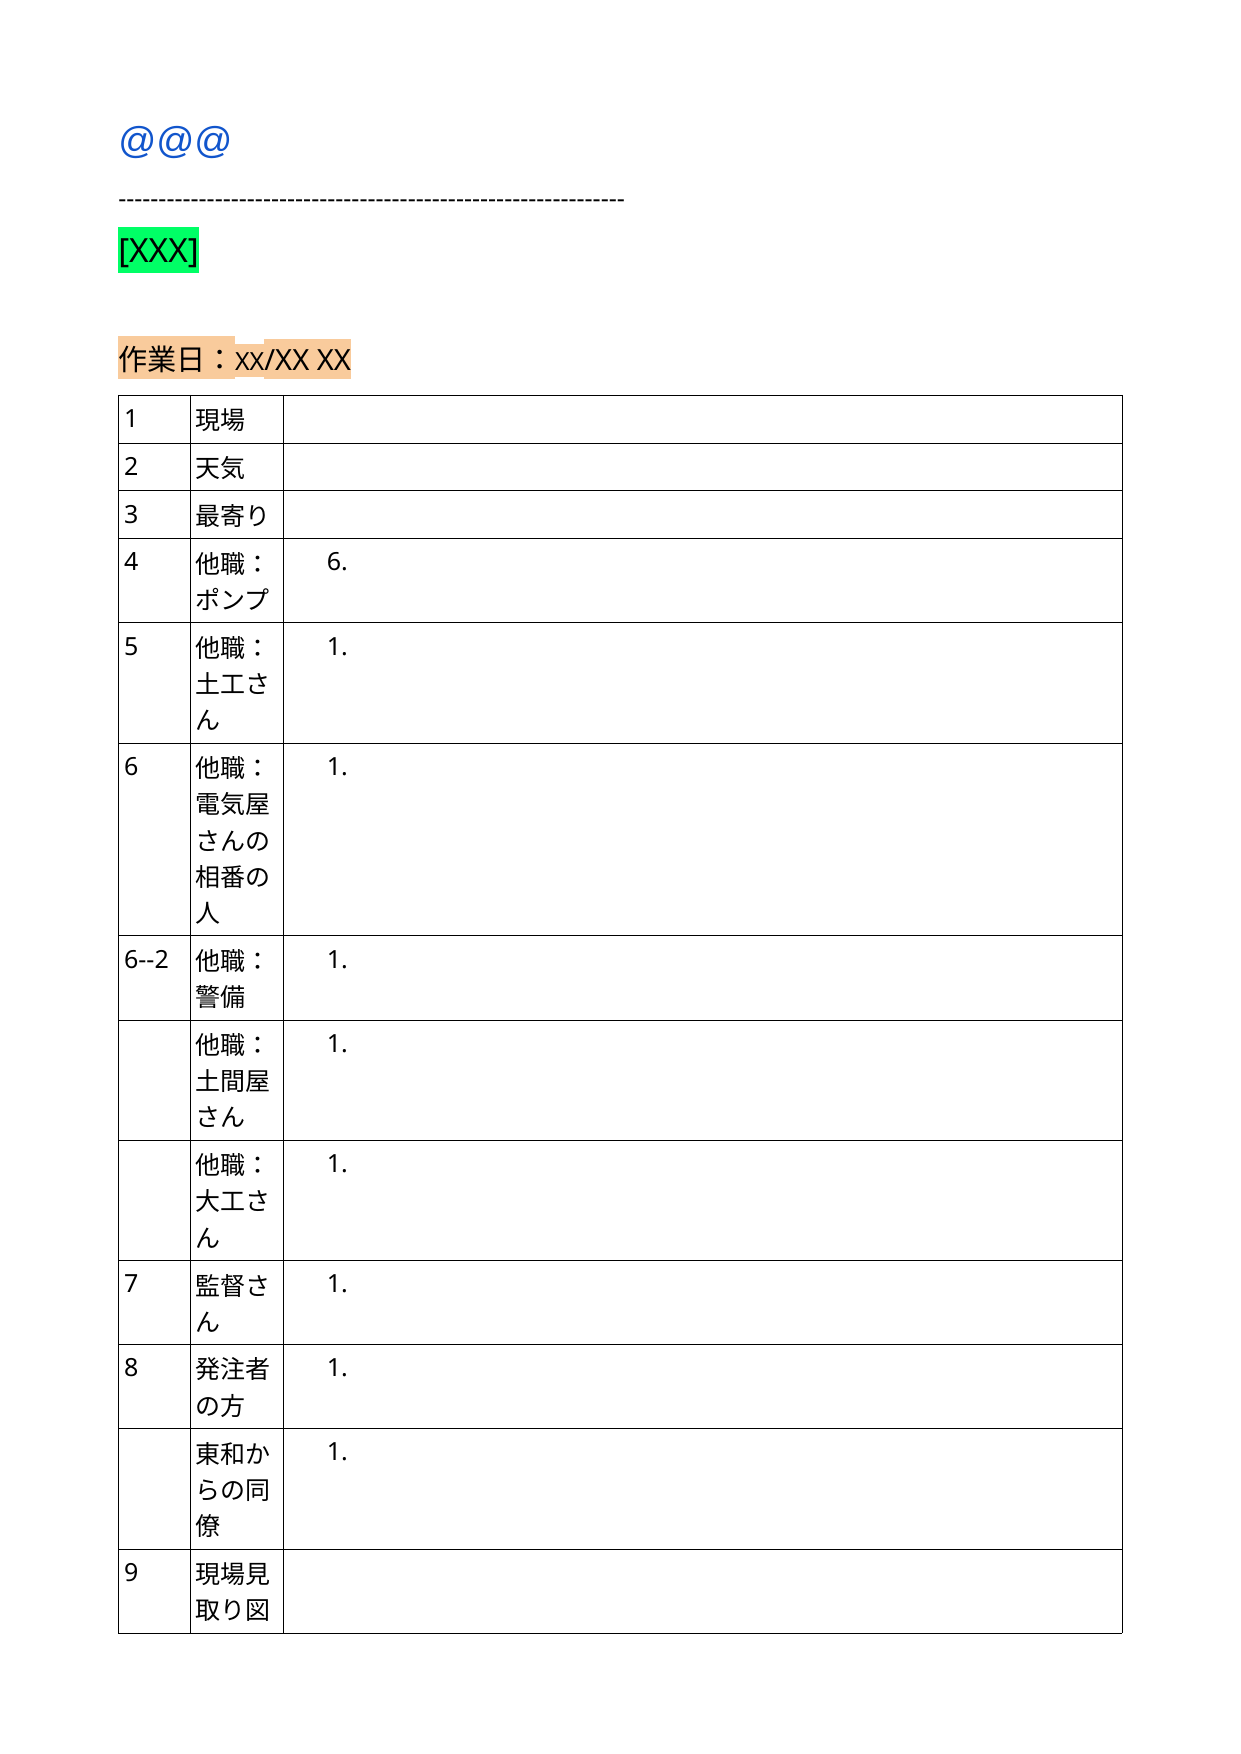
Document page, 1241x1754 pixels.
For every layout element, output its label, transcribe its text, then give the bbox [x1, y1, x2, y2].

table_cell [284, 744, 1122, 935]
table_cell [119, 1141, 190, 1260]
table_cell [284, 1021, 1122, 1140]
table_cell 他職：土間屋さん [191, 1021, 283, 1140]
table_cell 他職：ポンプ [191, 539, 283, 622]
table_cell 監督さん [191, 1261, 283, 1344]
table_cell 3 [119, 491, 190, 538]
table_cell [284, 539, 1122, 622]
text @@@ [118, 118, 1122, 161]
table_cell [284, 936, 1122, 1019]
table_cell 現場見取り図 [191, 1550, 283, 1633]
table_cell 東和からの同僚 [191, 1429, 283, 1548]
table_cell [119, 1429, 190, 1548]
table_cell [284, 444, 1122, 490]
table_cell [284, 1345, 1122, 1428]
table_cell 天気 [191, 444, 283, 490]
table_cell [119, 1021, 190, 1140]
table_cell 他職：土工さん [191, 623, 283, 743]
table_header [284, 396, 1122, 443]
table_header 現場 [191, 396, 283, 443]
table_cell 他職：警備 [191, 936, 283, 1019]
table_cell 7 [119, 1261, 190, 1344]
text [XXX] [118, 227, 1122, 273]
table_cell 5 [119, 623, 190, 743]
text 作業日：XX/XX XX [118, 336, 1122, 379]
table_cell [284, 491, 1122, 538]
table_cell 2 [119, 444, 190, 490]
table_cell 他職：電気屋さんの相番の人 [191, 744, 283, 935]
table_cell 6 [119, 744, 190, 935]
table_cell [284, 623, 1122, 743]
table_cell 6--2 [119, 936, 190, 1019]
table_header 1 [119, 396, 190, 443]
table_cell 4 [119, 539, 190, 622]
text --------------------------------------------------------------- [118, 180, 1122, 214]
table_cell [284, 1550, 1122, 1633]
table_cell 8 [119, 1345, 190, 1428]
table_cell [284, 1261, 1122, 1344]
table_cell 最寄り [191, 491, 283, 538]
table_cell 発注者の方 [191, 1345, 283, 1428]
table_cell 他職：大工さん [191, 1141, 283, 1260]
table_cell [284, 1141, 1122, 1260]
table_cell 9 [119, 1550, 190, 1633]
table_cell [284, 1429, 1122, 1548]
